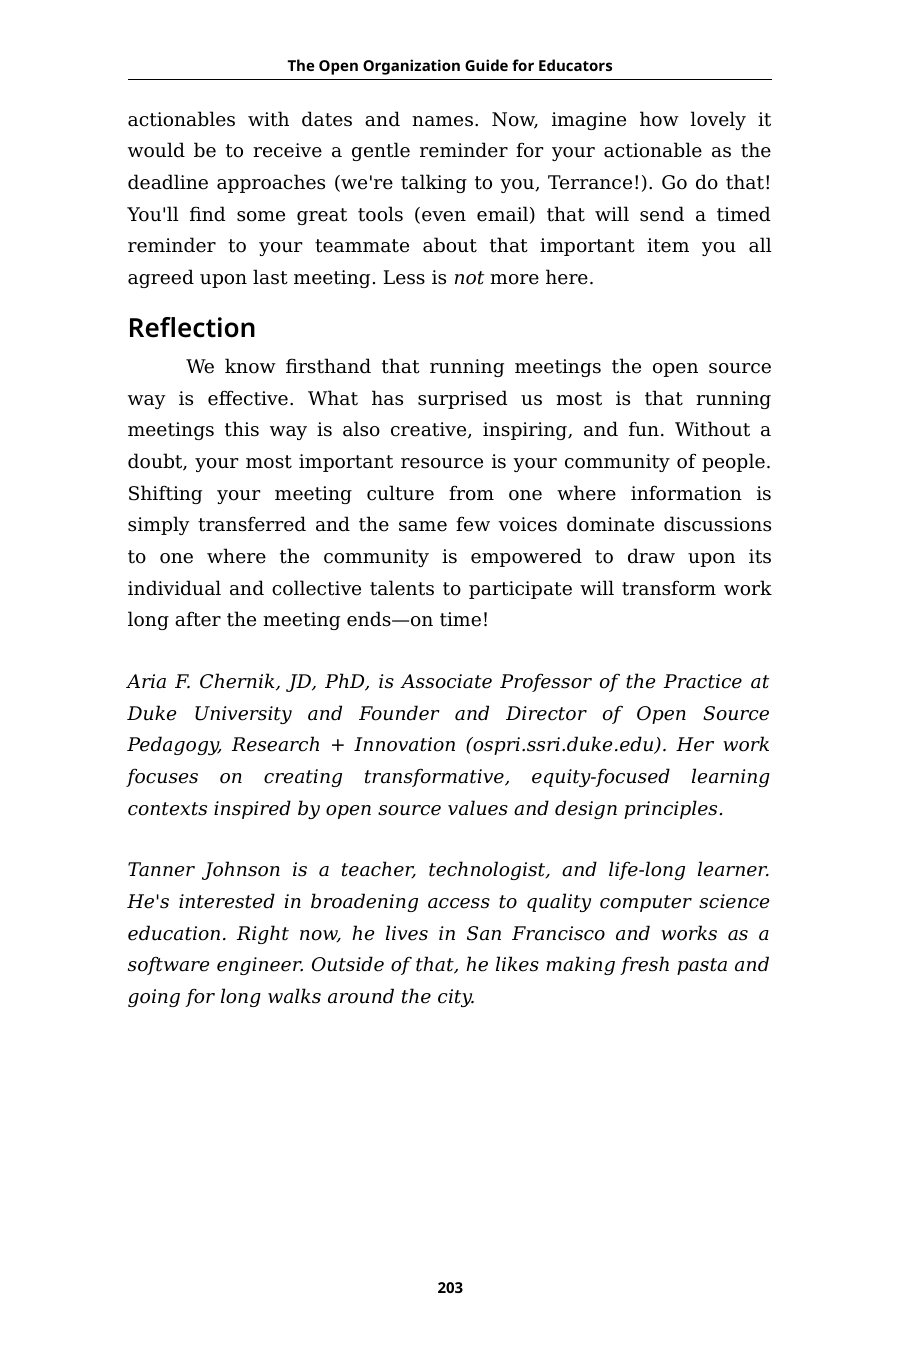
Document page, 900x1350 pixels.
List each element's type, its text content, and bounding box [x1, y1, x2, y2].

text Aria F. Chernik, JD, PhD, is Associate Professor of the Practice at Duke University and Founder and Director of Open Source Pedagogy, Research + Innovation (ospri.ssri.duke.edu). Her work focuses on creating transformative, equity-focused learning contexts inspired by open source values and design principles. [127, 671, 772, 820]
text Tanner Johnson is a teacher, technologist, and life-long learner. He's interested in broadening access to quality computer science education. Right now, he lives in San Francisco and works as a software engineer. Outside of that, he likes making fresh pasta and going for long walks around the city. [127, 859, 772, 1008]
text We know firsthand that running meetings the open source way is effective. What has surprised us most is that running meetings this way is also creative, inspiring, and fun. Without a doubt, your most important resource is your community of people. Shifting your meeting culture from one where information is simply transferred and the same few voices dominate discussions to one where the community is empowered to draw upon its individual and collective talents to participate will transform work long after the meeting ends—on time! [127, 356, 772, 631]
subtitle Reflection [127, 313, 772, 344]
text actionables with dates and names. Now, imagine how lovely it would be to receive a gentle reminder for your actionable as the deadline approaches (we're talking to you, Terrance!). Go do that! You'll find some great tools (even email) that will send a timed reminder to your teammate about that important item you all agreed upon last meeting. Less is not more here. [127, 109, 772, 289]
